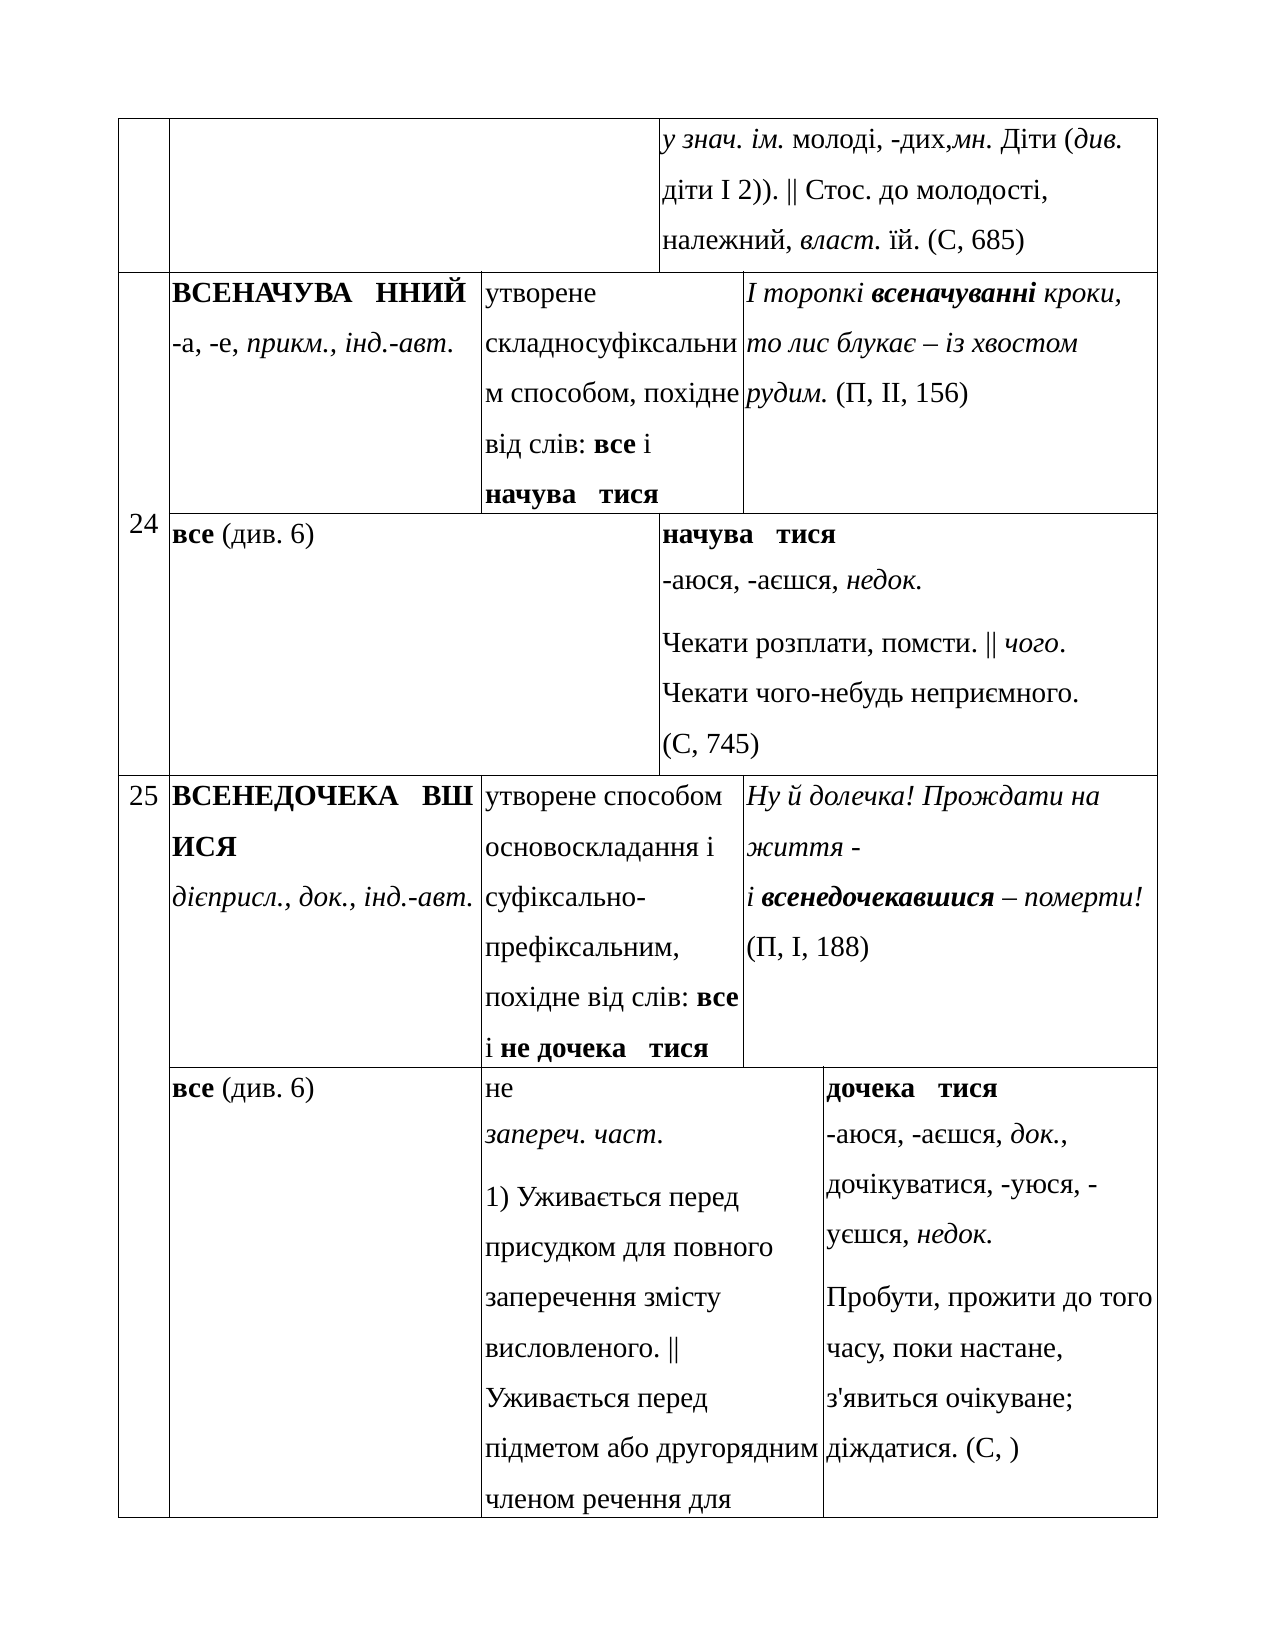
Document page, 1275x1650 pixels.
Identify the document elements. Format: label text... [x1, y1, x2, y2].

table_cell начуватися -аюся, -аєшся, недок. Чекати розплати, помсти. || чого. Чекати чого-небудь неприємного. (С, 745) [660, 514, 1157, 775]
table_cell утворене складносуфіксальним способом, похідне від слів: все і начуватися [482, 273, 743, 513]
table_cell дочекатися -аюся, -аєшся, док., дочікуватися, -уюся, -уєшся, недок. Пробути, прожити до того часу, поки настане, з'явиться очікуване; діждатися. (С, ) [824, 1068, 1157, 1517]
table_cell ВсеначувАнний -а, -е, прикм., інд.-авт. [170, 273, 481, 513]
table_cell не запереч. част. 1) Уживається перед присудком для повного заперечення змісту висловленого. || Уживається перед підметом або другорядним членом речення для [482, 1068, 823, 1517]
table_cell у знач. ім. молоді, -дих,мн. Діти (див. діти I 2)). || Стос. до молодості, належний, власт. їй. (С, 685) [660, 119, 1157, 271]
table_cell І торопкі всеначуванні кроки, то лис блукає – із хвостом рудим. (П, ІІ, 156) [744, 273, 1157, 513]
table_cell все (див. 6) [170, 514, 659, 775]
table_cell 24 [119, 273, 169, 775]
table_cell все (див. 6) [170, 1068, 481, 1517]
table_cell [170, 119, 659, 271]
table_cell Ну й долечка! Прождати на життя - і всенедочекавшися – померти! (П, І, 188) [744, 776, 1157, 1066]
table_cell [119, 119, 169, 271]
table_cell 25 [119, 776, 169, 1517]
table_cell утворене способом основоскладання і суфіксально-префіксальним, похідне від слів: все і не дочекатися [482, 776, 743, 1066]
table_cell ВсенедочекАвшися дієприсл., док., інд.-авт. [170, 776, 481, 1066]
